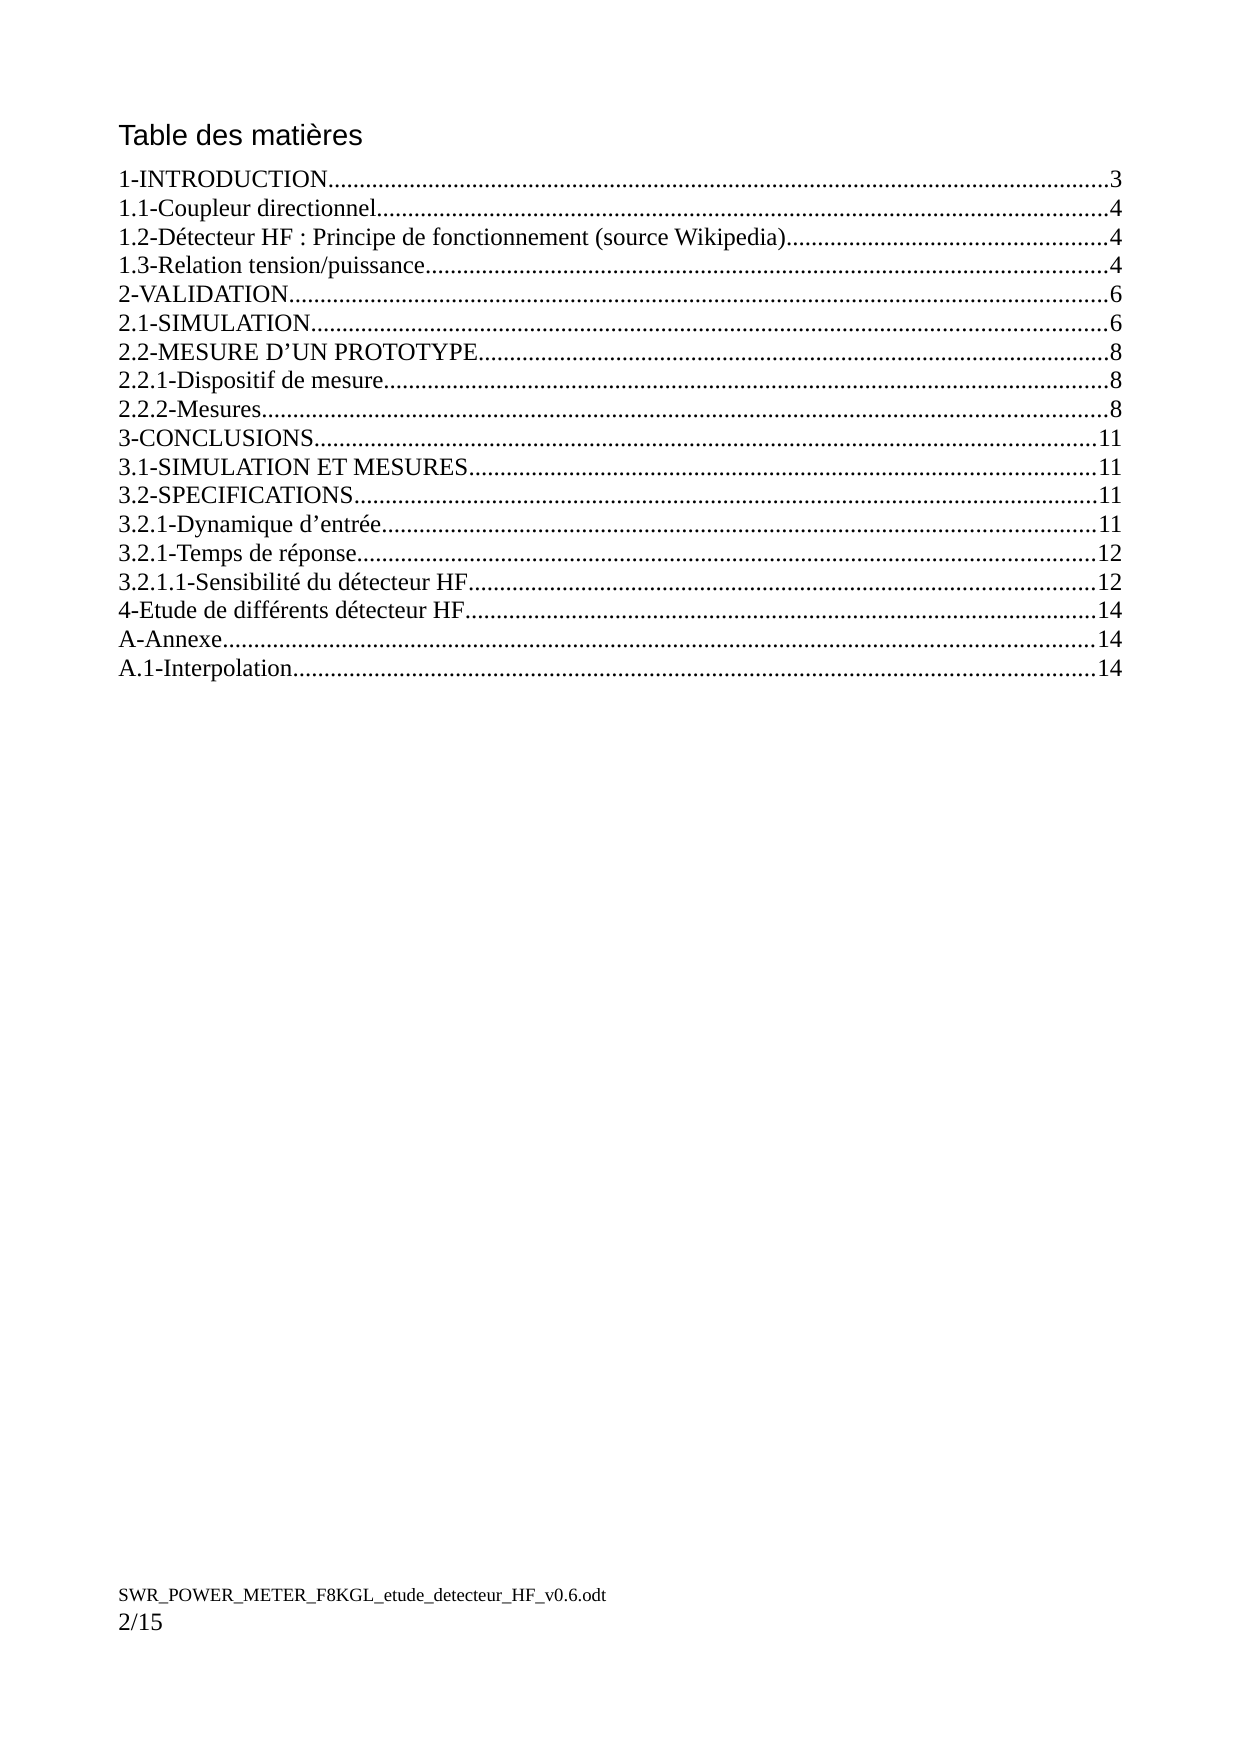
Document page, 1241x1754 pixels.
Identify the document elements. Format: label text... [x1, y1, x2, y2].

text 3.2.1-Dynamique d’entrée 11 [118, 509, 1122, 538]
text 1.3-Relation tension/puissance 4 [118, 250, 1122, 279]
text 1.1-Coupleur directionnel 4 [118, 193, 1122, 222]
subtitle Table des matières [118, 118, 1122, 152]
text 3.2.1-Temps de réponse 12 [118, 538, 1122, 567]
text 4-Etude de différents détecteur HF 14 [118, 595, 1122, 624]
text 2-VALIDATION 6 [118, 279, 1122, 308]
text 3.2.1.1-Sensibilité du détecteur HF 12 [118, 567, 1122, 595]
text 1.2-Détecteur HF : Principe de fonctionnement (source Wikipedia) 4 [118, 222, 1122, 250]
text A-Annexe 14 [118, 624, 1122, 653]
text 2.2.2-Mesures 8 [118, 394, 1122, 423]
text 3.1-SIMULATION ET MESURES 11 [118, 452, 1122, 480]
text 1-INTRODUCTION 3 [118, 164, 1122, 193]
text 2.1-SIMULATION 6 [118, 308, 1122, 337]
text 3-CONCLUSIONS 11 [118, 423, 1122, 452]
text 2.2.1-Dispositif de mesure 8 [118, 365, 1122, 394]
text 2.2-MESURE D’UN PROTOTYPE 8 [118, 337, 1122, 365]
text A.1-Interpolation 14 [118, 653, 1122, 682]
text 3.2-SPECIFICATIONS 11 [118, 480, 1122, 509]
